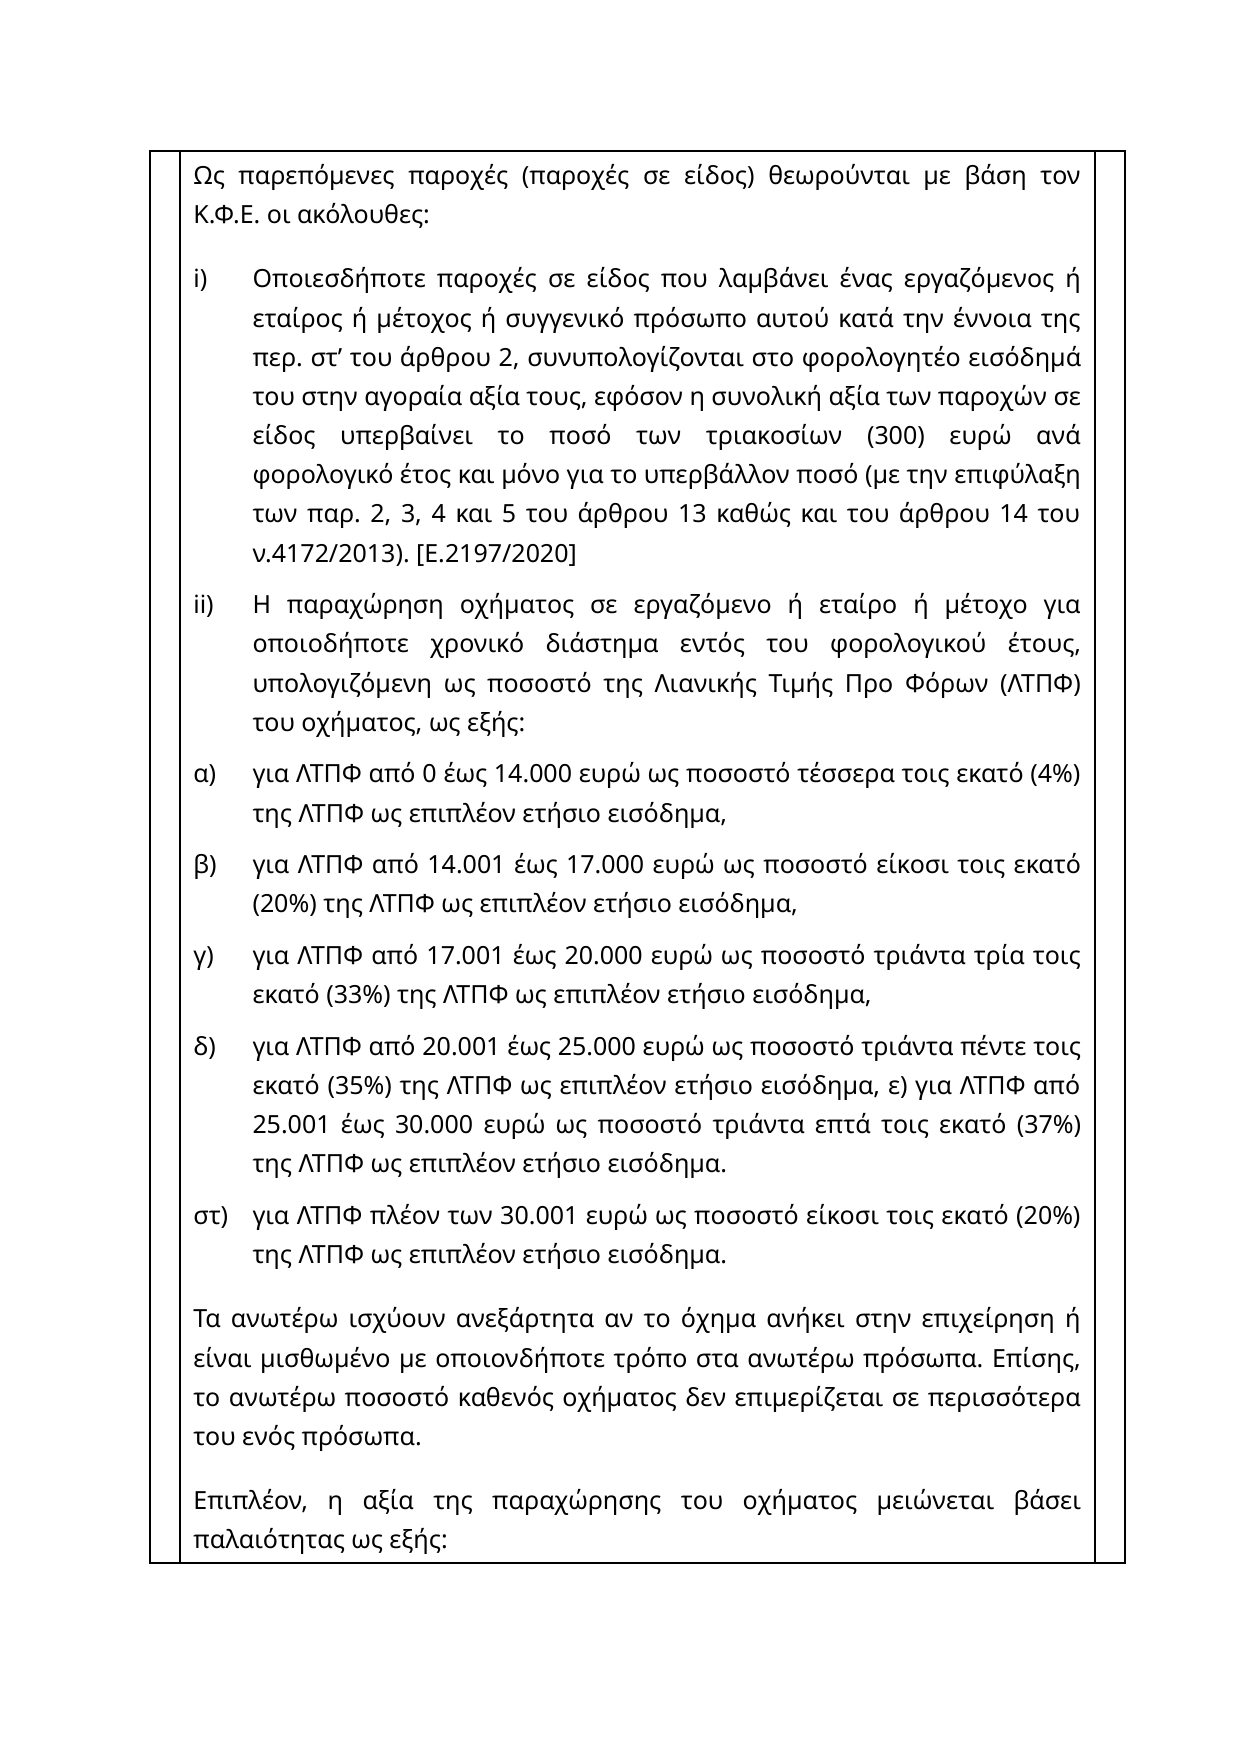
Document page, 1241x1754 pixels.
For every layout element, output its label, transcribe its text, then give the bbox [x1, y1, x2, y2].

table_header [151, 152, 179, 1562]
table_header Ως παρεπόμενες παροχές (παροχές σε είδος) θεωρούνται με βάση τον Κ.Φ.Ε. οι ακόλουθες: i) Οποιεσδήποτε παροχές σε είδος που λαμβάνει ένας εργαζόμενος ή εταίρος ή μέτοχος ή συγγενικό πρόσωπο αυτού κατά την έννοια της περ. στ’ του άρθρου 2, συνυπολογίζονται στο φορολογητέο εισόδημά του στην αγοραία αξία τους, εφόσον η συνολική αξία των παροχών σε είδος υπερβαίνει το ποσό των τριακοσίων (300) ευρώ ανά φορολογικό έτος και μόνο για το υπερβάλλον ποσό (με την επιφύλαξη των παρ. 2, 3, 4 και 5 του άρθρου 13 καθώς και του άρθρου 14 του ν.4172/2013). [Ε.2197/2020] ii) Η παραχώρηση οχήματος σε εργαζόμενο ή εταίρο ή μέτοχο για οποιοδήποτε χρονικό διάστημα εντός του φορολογικού έτους, υπολογιζόμενη ως ποσοστό της Λιανικής Τιμής Προ Φόρων (ΛΤΠΦ) του οχήματος, ως εξής: α) για ΛΤΠΦ από 0 έως 14.000 ευρώ ως ποσοστό τέσσερα τοις εκατό (4%) της ΛΤΠΦ ως επιπλέον ετήσιο εισόδημα, β) για ΛΤΠΦ από 14.001 έως 17.000 ευρώ ως ποσοστό είκοσι τοις εκατό (20%) της ΛΤΠΦ ως επιπλέον ετήσιο εισόδημα, γ) για ΛΤΠΦ από 17.001 έως 20.000 ευρώ ως ποσοστό τριάντα τρία τοις εκατό (33%) της ΛΤΠΦ ως επιπλέον ετήσιο εισόδημα, δ) για ΛΤΠΦ από 20.001 έως 25.000 ευρώ ως ποσοστό τριάντα πέντε τοις εκατό (35%) της ΛΤΠΦ ως επιπλέον ετήσιο εισόδημα, ε) για ΛΤΠΦ από 25.001 έως 30.000 ευρώ ως ποσοστό τριάντα επτά τοις εκατό (37%) της ΛΤΠΦ ως επιπλέον ετήσιο εισόδημα. στ) για ΛΤΠΦ πλέον των 30.001 ευρώ ως ποσοστό είκοσι τοις εκατό (20%) της ΛΤΠΦ ως επιπλέον ετήσιο εισόδημα. Τα ανωτέρω ισχύουν ανεξάρτητα αν το όχημα ανήκει στην επιχείρηση ή είναι μισθωμένο με οποιονδήποτε τρόπο στα ανωτέρω πρόσωπα. Επίσης, το ανωτέρω ποσοστό καθενός οχήματος δεν επιμερίζεται σε περισσότερα του ενός πρόσωπα. Επιπλέον, η αξία της παραχώρησης του οχήματος μειώνεται βάσει παλαιότητας ως εξής: [181, 152, 1094, 1562]
table_header [1096, 152, 1124, 1562]
